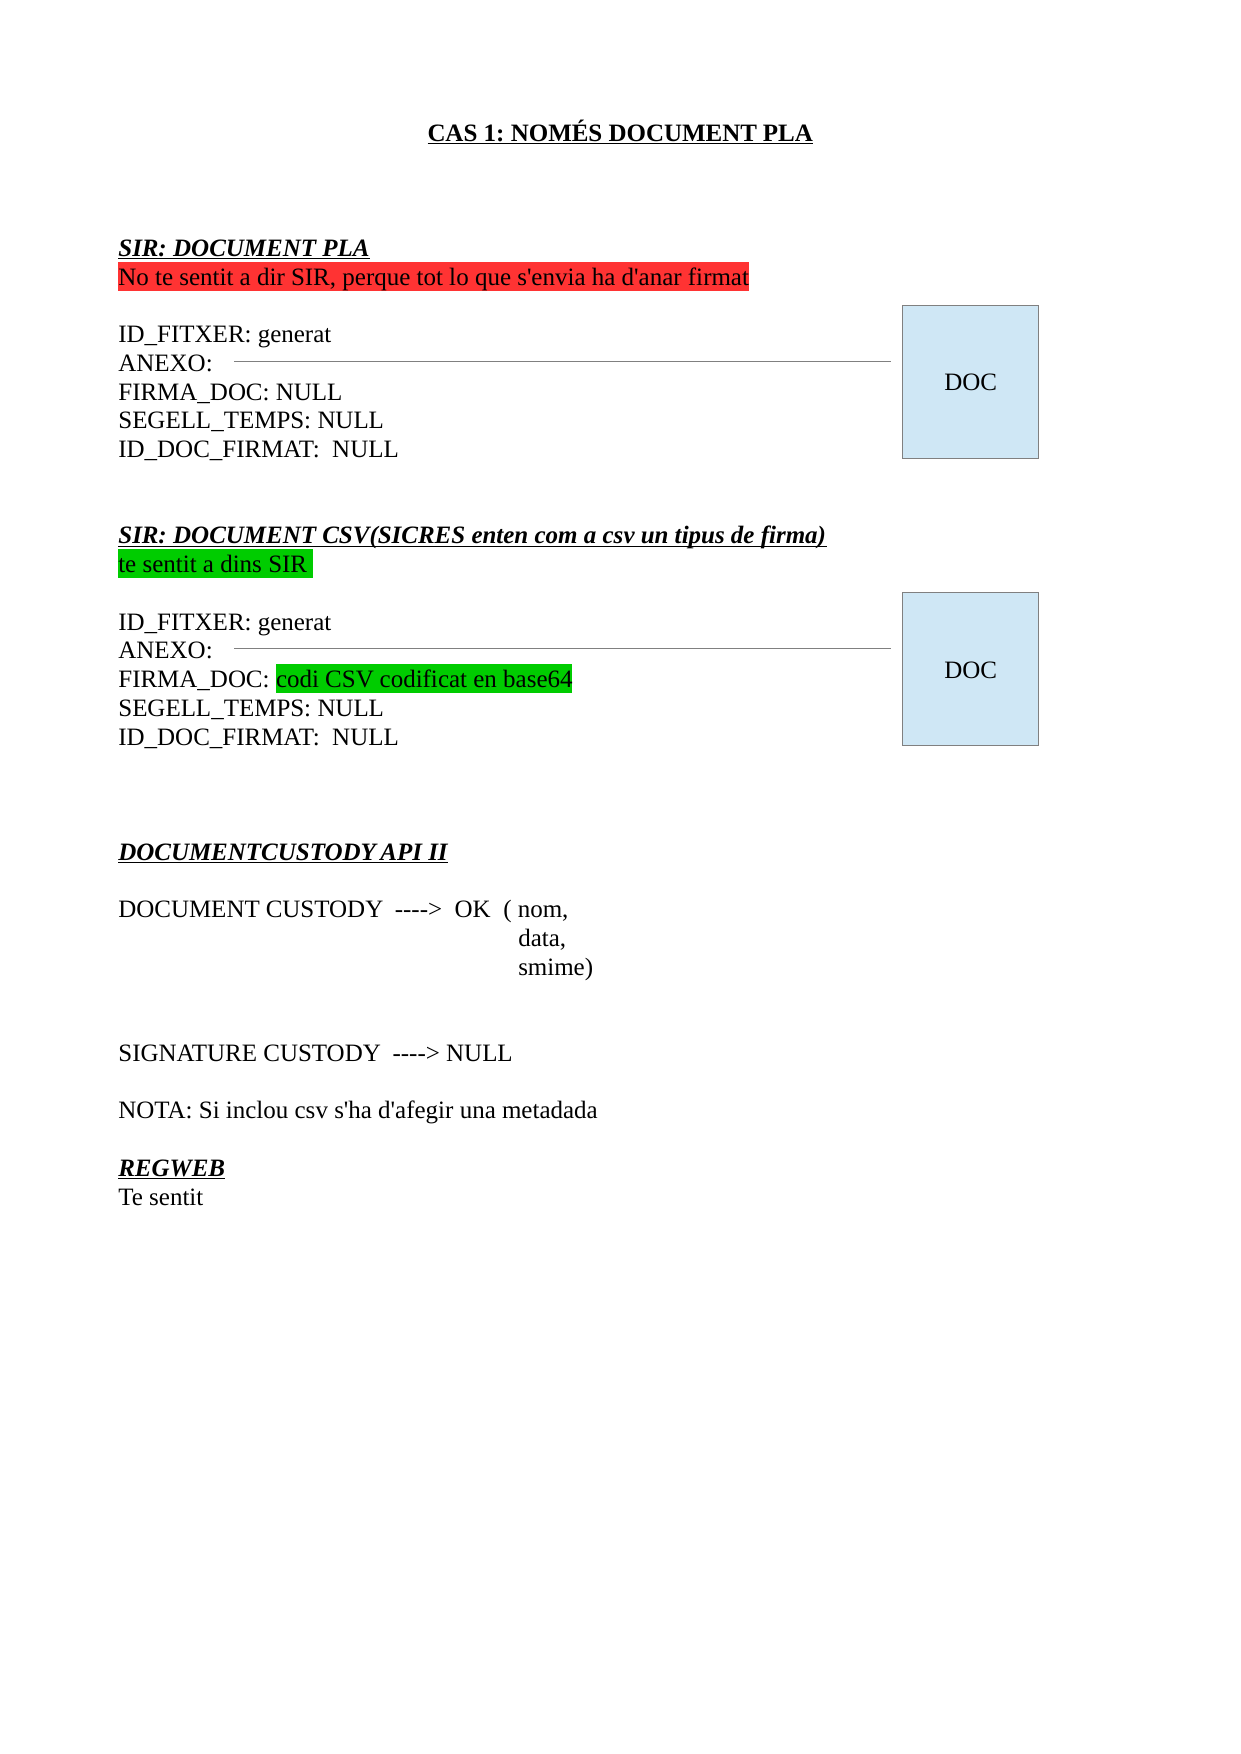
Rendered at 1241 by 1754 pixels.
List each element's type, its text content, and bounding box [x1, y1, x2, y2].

text ANEXO: [118, 636, 902, 664]
text Te sentit [118, 1182, 1122, 1211]
text [1039, 377, 1122, 406]
text ANEXO: [118, 348, 902, 377]
text No te sentit a dir SIR, perque tot lo que s'envia ha d'anar firmat [118, 262, 1122, 291]
text SIR: DOCUMENT PLA [118, 233, 1122, 262]
text DOCUMENT CUSTODY ----> OK ( nom, [118, 894, 1122, 923]
text FIRMA_DOC: NULL [118, 377, 902, 406]
text ID_FITXER: generat [118, 319, 902, 348]
text [1039, 607, 1122, 636]
text data, [118, 923, 1122, 952]
text [1039, 406, 1122, 434]
text NOTA: Si inclou csv s'ha d'afegir una metadada [118, 1096, 1122, 1124]
text te sentit a dins SIR [118, 549, 1122, 578]
text ID_FITXER: generat [118, 607, 902, 636]
text smime) [118, 952, 1122, 981]
text FIRMA_DOC: codi CSV codificat en base64 [118, 664, 902, 693]
text ID_DOC_FIRMAT: NULL [118, 722, 1122, 751]
text [1039, 636, 1122, 664]
text SIGNATURE CUSTODY ----> NULL [118, 1038, 1122, 1067]
text ID_DOC_FIRMAT: NULL [118, 434, 1122, 463]
text [1039, 348, 1122, 377]
text CAS 1: NOMÉS DOCUMENT PLA [118, 118, 1122, 147]
text [1039, 664, 1122, 693]
text [1039, 319, 1122, 348]
text REGWEB [118, 1153, 1122, 1182]
text SIR: DOCUMENT CSV(SICRES enten com a csv un tipus de firma) [118, 521, 1122, 549]
text DOCUMENTCUSTODY API II [118, 837, 1122, 866]
text [1039, 693, 1122, 722]
text SEGELL_TEMPS: NULL [118, 406, 902, 434]
text SEGELL_TEMPS: NULL [118, 693, 902, 722]
